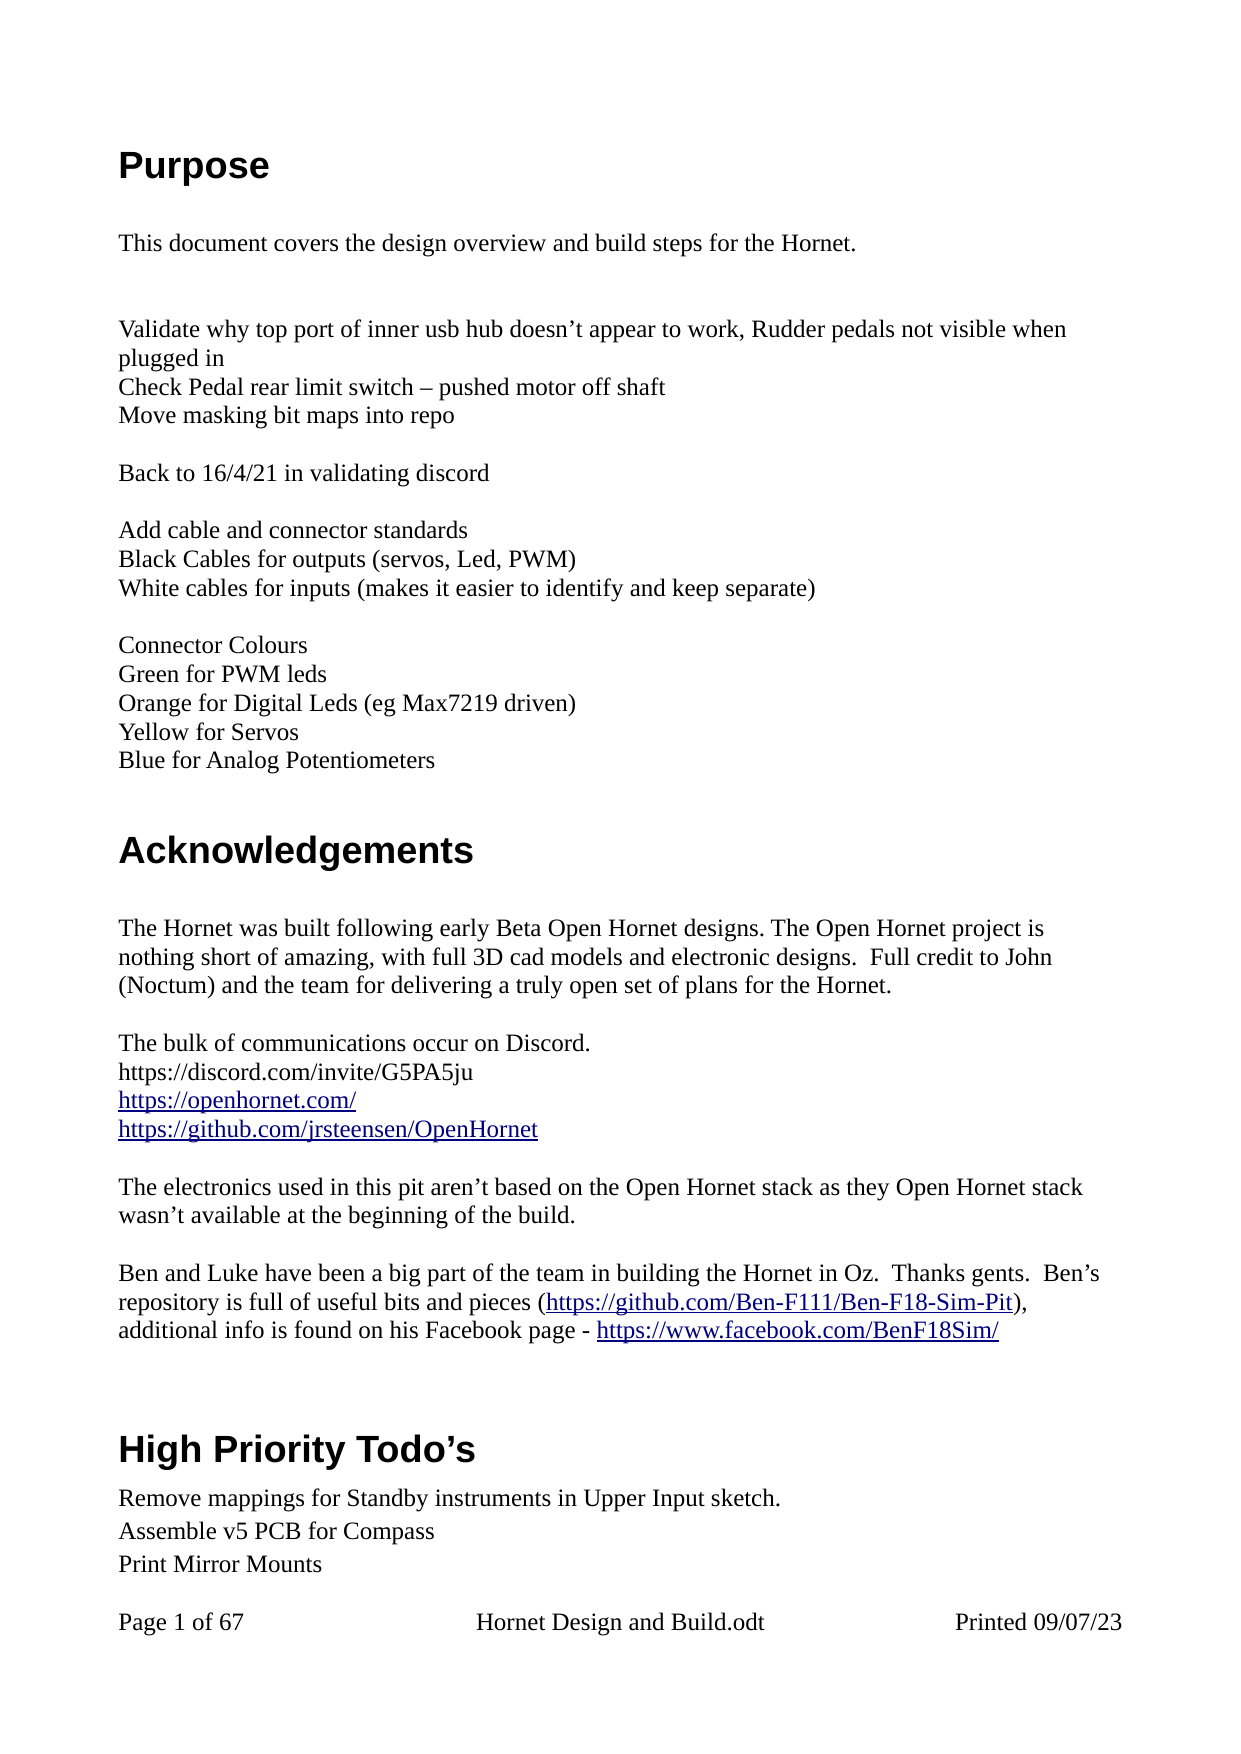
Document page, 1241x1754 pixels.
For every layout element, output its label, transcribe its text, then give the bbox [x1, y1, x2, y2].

text The Hornet was built following early Beta Open Hornet designs. The Open Hornet project is nothing short of amazing, with full 3D cad models and electronic designs. Full credit to John (Noctum) and the team for delivering a truly open set of plans for the Hornet. [118, 913, 1122, 999]
text Add cable and connector standards [118, 516, 1122, 544]
text Orange for Digital Leds (eg Max7219 driven) [118, 688, 1122, 717]
text Connector Colours [118, 631, 1122, 659]
text This document covers the design overview and build steps for the Hornet. [118, 228, 1122, 257]
subtitle High Priority Todo’s [118, 1427, 1122, 1470]
text White cables for inputs (makes it easier to identify and keep separate) [118, 573, 1122, 602]
text Remove mappings for Standby instruments in Upper Input sketch. [118, 1483, 1122, 1512]
text Check Pedal rear limit switch – pushed motor off shaft [118, 372, 1122, 401]
text Assemble v5 PCB for Compass [118, 1516, 1122, 1544]
text Green for PWM leds [118, 659, 1122, 688]
text The electronics used in this pit aren’t based on the Open Hornet stack as they Open Hornet stack wasn’t available at the beginning of the build. [118, 1172, 1122, 1229]
subtitle Acknowledgements [118, 828, 1122, 872]
subtitle Purpose [118, 143, 1122, 187]
text Print Mirror Mounts [118, 1549, 1122, 1578]
text Blue for Analog Potentiometers [118, 746, 1122, 774]
text https://openhornet.com/ [118, 1085, 1122, 1114]
text Black Cables for outputs (servos, Led, PWM) [118, 544, 1122, 573]
text Back to 16/4/21 in validating discord [118, 458, 1122, 487]
text The bulk of communications occur on Discord. [118, 1028, 1122, 1057]
text Ben and Luke have been a big part of the team in building the Hornet in Oz. Thanks gents. Ben’s repository is full of useful bits and pieces (https://github.com/Ben-F111/Ben-F18-Sim-Pit), additional info is found on his Facebook page - https://www.facebook.com/BenF18Sim/ [118, 1258, 1122, 1344]
text https://github.com/jrsteensen/OpenHornet [118, 1114, 1122, 1143]
text Validate why top port of inner usb hub doesn’t appear to work, Rudder pedals not visible when plugged in [118, 314, 1122, 372]
text Yellow for Servos [118, 717, 1122, 746]
text Move masking bit maps into repo [118, 401, 1122, 429]
text https://discord.com/invite/G5PA5ju [118, 1057, 1122, 1085]
